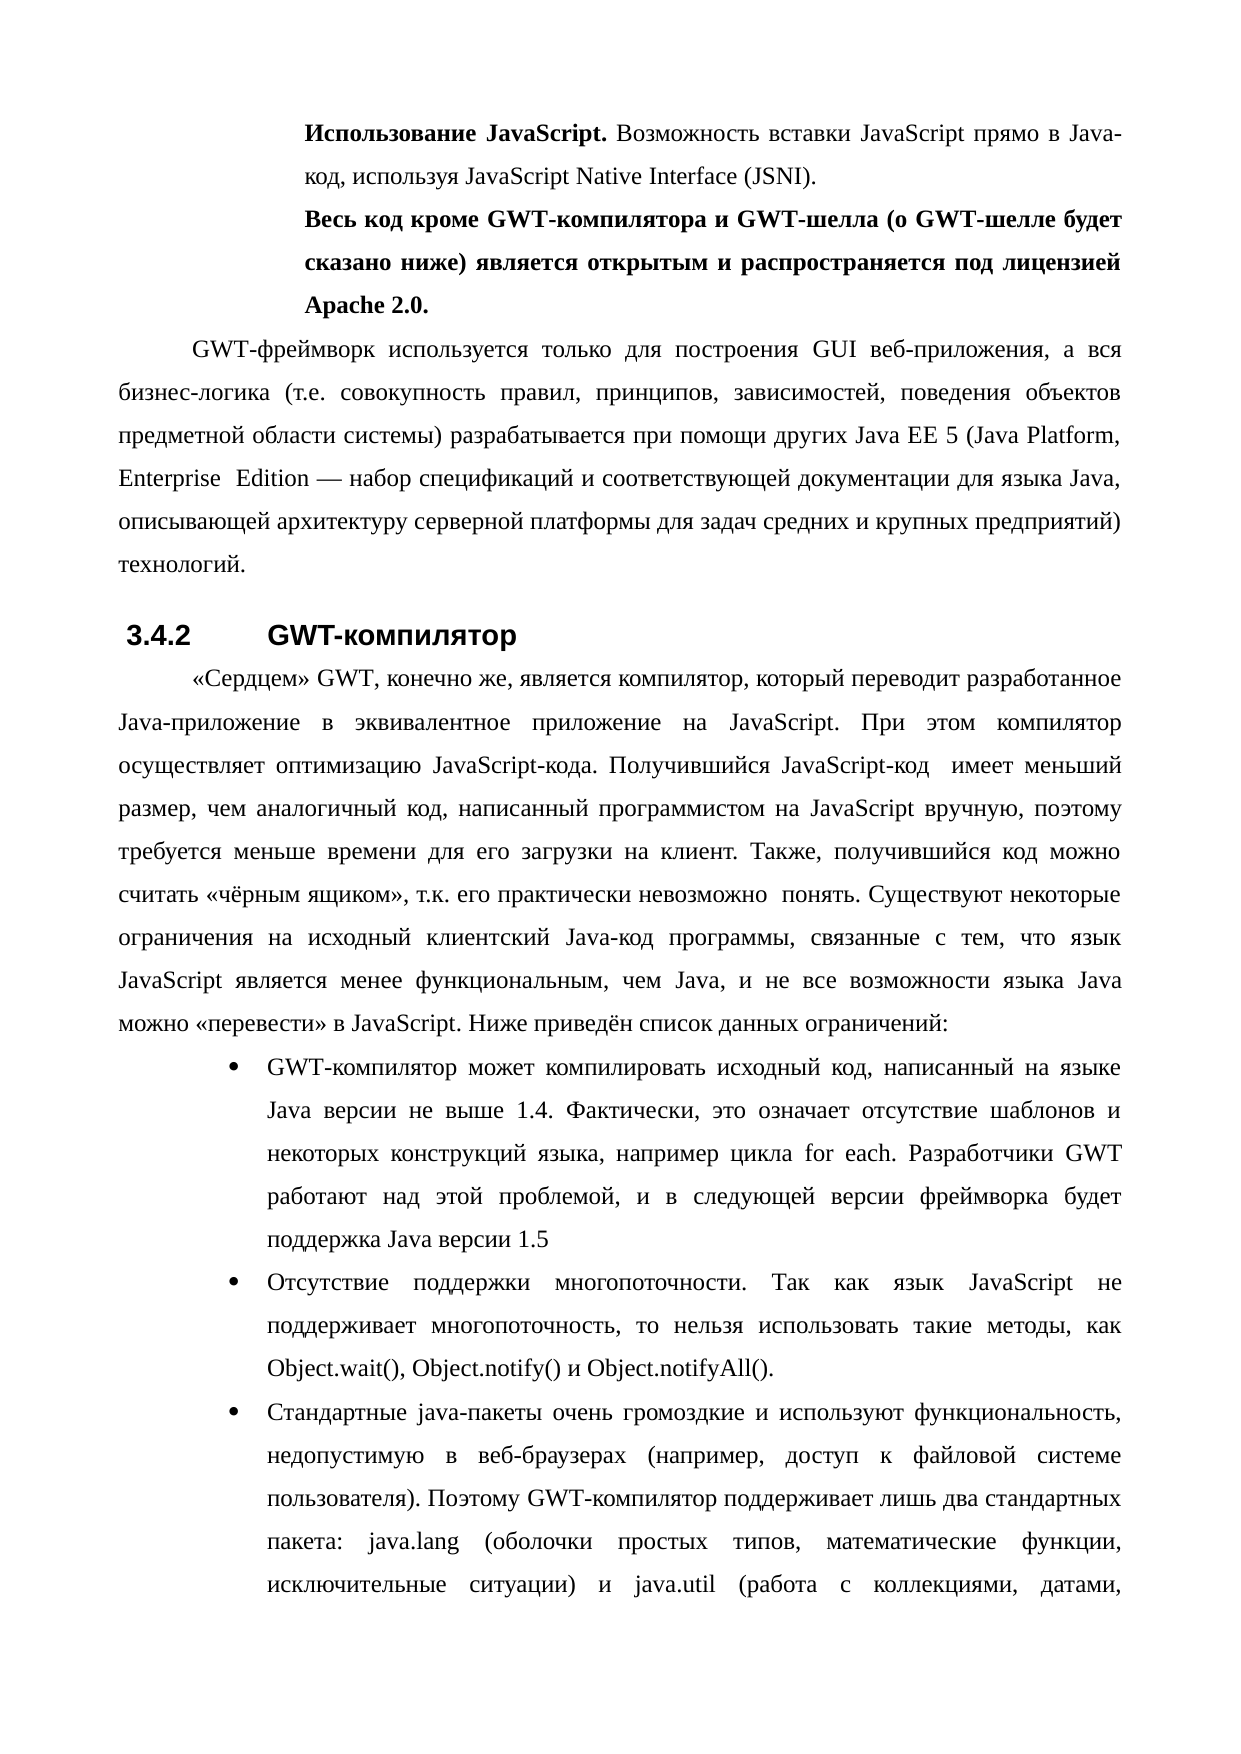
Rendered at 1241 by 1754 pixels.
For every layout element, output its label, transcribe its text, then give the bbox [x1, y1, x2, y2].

text GWT-фреймворк используется только для построения GUI веб-приложения, а вся бизнес-логика (т.е. совокупность правил, принципов, зависимостей, поведения объектов предметной области системы) разрабатывается при помощи других Java EE 5 (Java Platform, Enterprise Edition — набор спецификаций и соответствующей документации для языка Java, описывающей архитектуру серверной платформы для задач средних и крупных предприятий) технологий. [118, 334, 1122, 578]
text «Сердцем» GWT, конечно же, является компилятор, который переводит разработанное Java-приложение в эквивалентное приложение на JavaScript. При этом компилятор осуществляет оптимизацию JavaScript-кода. Получившийся JavaScript-код имеет меньший размер, чем аналогичный код, написанный программистом на JavaScript вручную, поэтому требуется меньше времени для его загрузки на клиент. Также, получившийся код можно считать «чёрным ящиком», т.к. его практически невозможно понять. Существуют некоторые ограничения на исходный клиентский Java-код программы, связанные с тем, что язык JavaScript является менее функциональным, чем Java, и не все возможности языка Java можно «перевести» в JavaScript. Ниже приведён список данных ограничений: [118, 663, 1122, 1037]
subtitle GWT-компилятор [118, 617, 1122, 651]
list GWT-компилятор может компилировать исходный код, написанный на языке Java версии не выше 1.4. Фактически, это означает отсутствие шаблонов и некоторых конструкций языка, например цикла for each. Разработчики GWT работают над этой проблемой, и в следующей версии фреймворка будет поддержка Java версии 1.5 [229, 1052, 1122, 1253]
list Отсутствие поддержки многопоточности. Так как язык JavaScript не поддерживает многопоточность, то нельзя использовать такие методы, как Object.wait(), Object.notify() и Object.notifyAll(). [229, 1267, 1122, 1382]
list Стандартные java-пакеты очень громоздкие и используют функциональность, недопустимую в веб-браузерах (например, доступ к файловой системе пользователя). Поэтому GWT-компилятор поддерживает лишь два стандартных пакета: java.lang (оболочки простых типов, математические функции, исключительные ситуации) и java.util (работа с коллекциями, датами, [229, 1397, 1122, 1598]
list Использование JavaScript. Возможность вставки JavaScript прямо в Java-код, используя JavaScript Native Interface (JSNI). [267, 118, 1122, 190]
list Весь код кроме GWT-компилятора и GWT-шелла (о GWT-шелле будет сказано ниже) является открытым и распространяется под лицензией Apache 2.0. [267, 204, 1122, 319]
